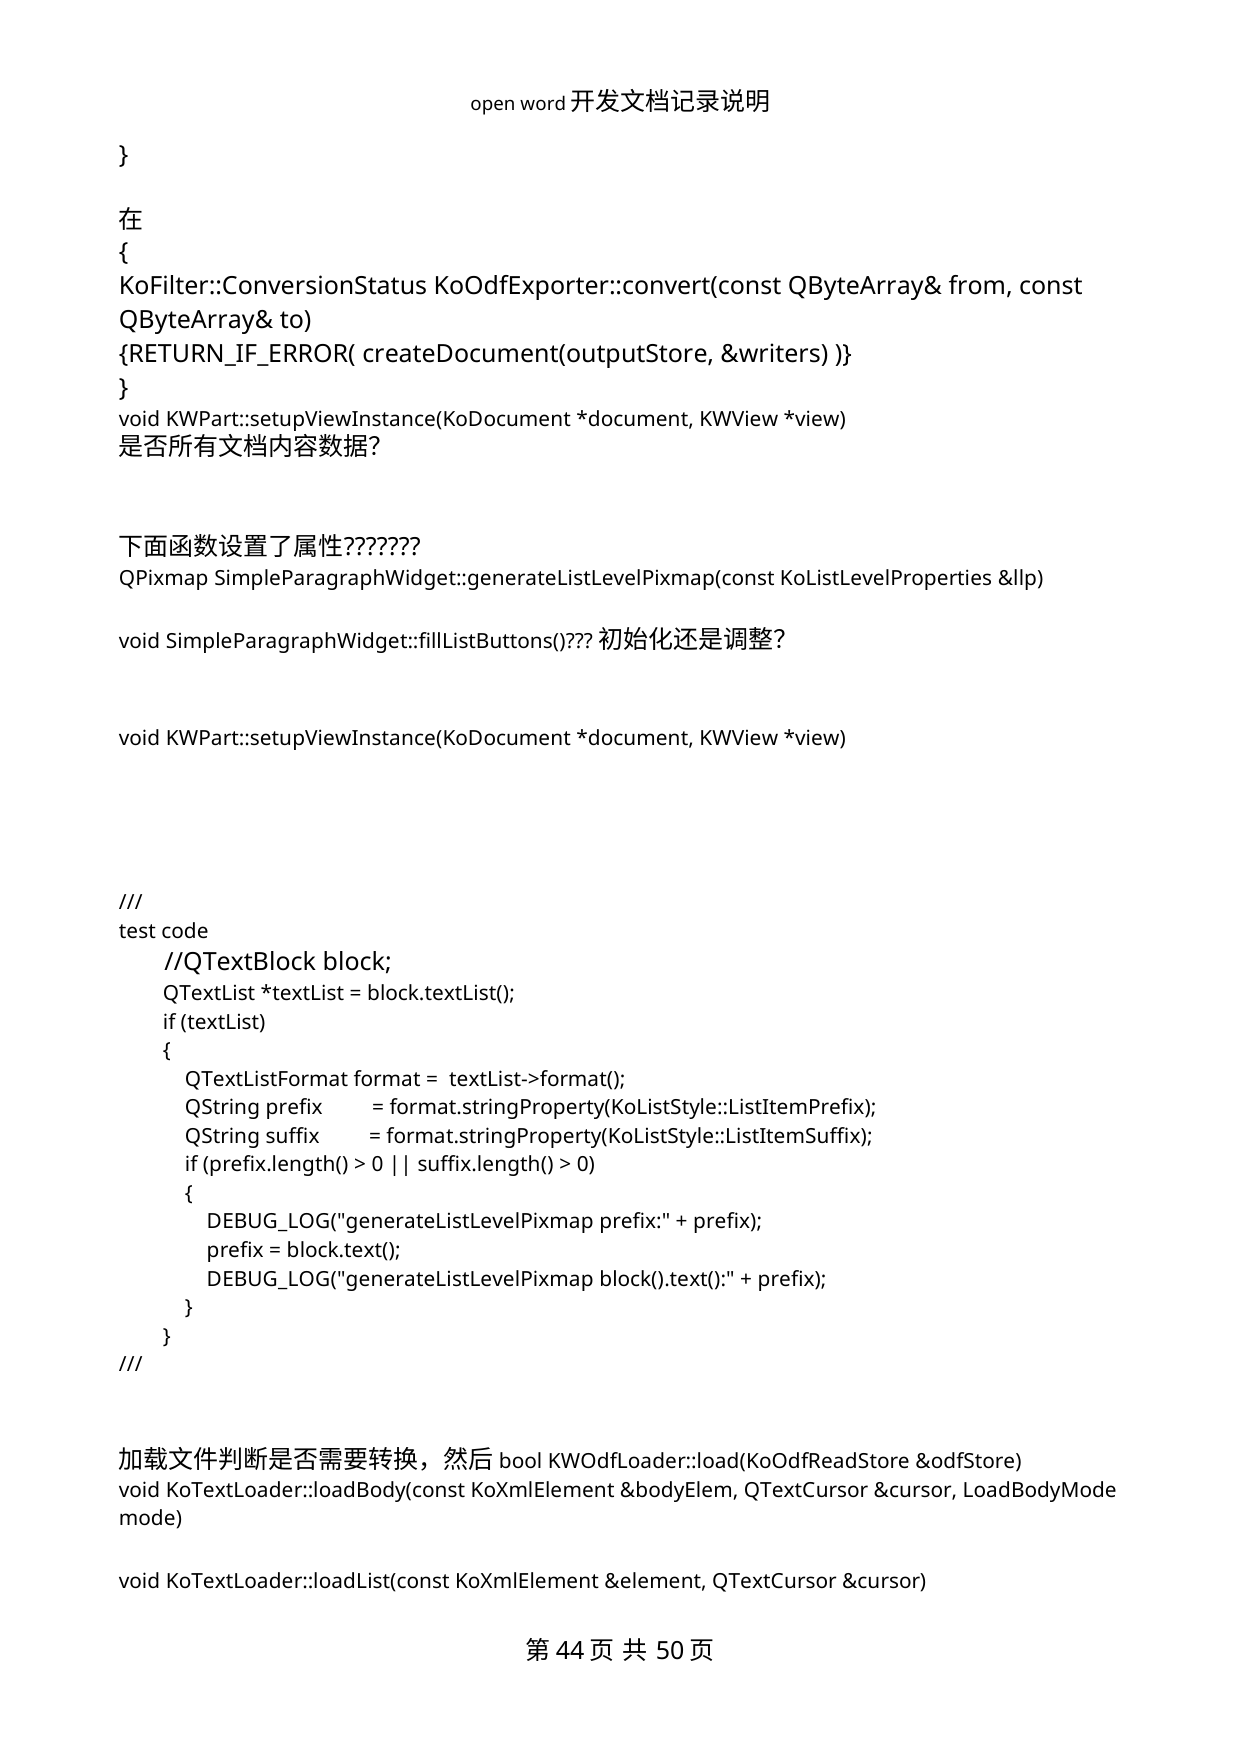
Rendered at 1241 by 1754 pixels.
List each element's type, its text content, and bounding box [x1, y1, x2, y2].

text } [119, 137, 1121, 171]
text if (prefix.length() > 0 || suffix.length() > 0) [119, 1149, 1121, 1178]
text QTextList *textList = block.textList(); [119, 978, 1121, 1007]
text /// [119, 887, 1121, 916]
text //QTextBlock block; [119, 944, 1121, 978]
text { [119, 1178, 1121, 1206]
text DEBUG_LOG("generateListLevelPixmap block().text():" + prefix); [119, 1263, 1121, 1292]
text void KoTextLoader::loadBody(const KoXmlElement &bodyElem, QTextCursor &cursor, LoadBodyMode mode) [119, 1475, 1121, 1532]
text 在 [119, 205, 1121, 234]
text QString suffix = format.stringProperty(KoListStyle::ListItemSuffix); [119, 1121, 1121, 1149]
text } [119, 1321, 1121, 1349]
text prefix = block.text(); [119, 1235, 1121, 1263]
text { [119, 1035, 1121, 1064]
text if (textList) [119, 1007, 1121, 1035]
text void KWPart::setupViewInstance(KoDocument *document, KWView *view) [119, 723, 1121, 751]
text QTextListFormat format = textList->format(); [119, 1064, 1121, 1092]
text /// [119, 1349, 1121, 1378]
text QString prefix = format.stringProperty(KoListStyle::ListItemPrefix); [119, 1092, 1121, 1121]
text 加载文件判断是否需要转换，然后bool KWOdfLoader::load(KoOdfReadStore &odfStore) [119, 1446, 1121, 1475]
text } [119, 370, 1121, 404]
text KoFilter::ConversionStatus KoOdfExporter::convert(const QByteArray& from, const QByteArray& to) [119, 268, 1121, 336]
text } [119, 1292, 1121, 1321]
text {RETURN_IF_ERROR( createDocument(outputStore, &writers) )} [119, 336, 1121, 370]
text test code [119, 916, 1121, 944]
text void KoTextLoader::loadList(const KoXmlElement &element, QTextCursor &cursor) [119, 1566, 1121, 1594]
text { [119, 234, 1121, 268]
text void KWPart::setupViewInstance(KoDocument *document, KWView *view) [119, 404, 1121, 432]
text DEBUG_LOG("generateListLevelPixmap prefix:" + prefix); [119, 1206, 1121, 1235]
text 下面函数设置了属性??????? [119, 529, 1121, 563]
text 是否所有文档内容数据？ [119, 432, 1121, 461]
text QPixmap SimpleParagraphWidget::generateListLevelPixmap(const KoListLevelProperties &llp) [119, 563, 1121, 592]
text void SimpleParagraphWidget::fillListButtons()??? 初始化还是调整？ [119, 626, 1121, 655]
